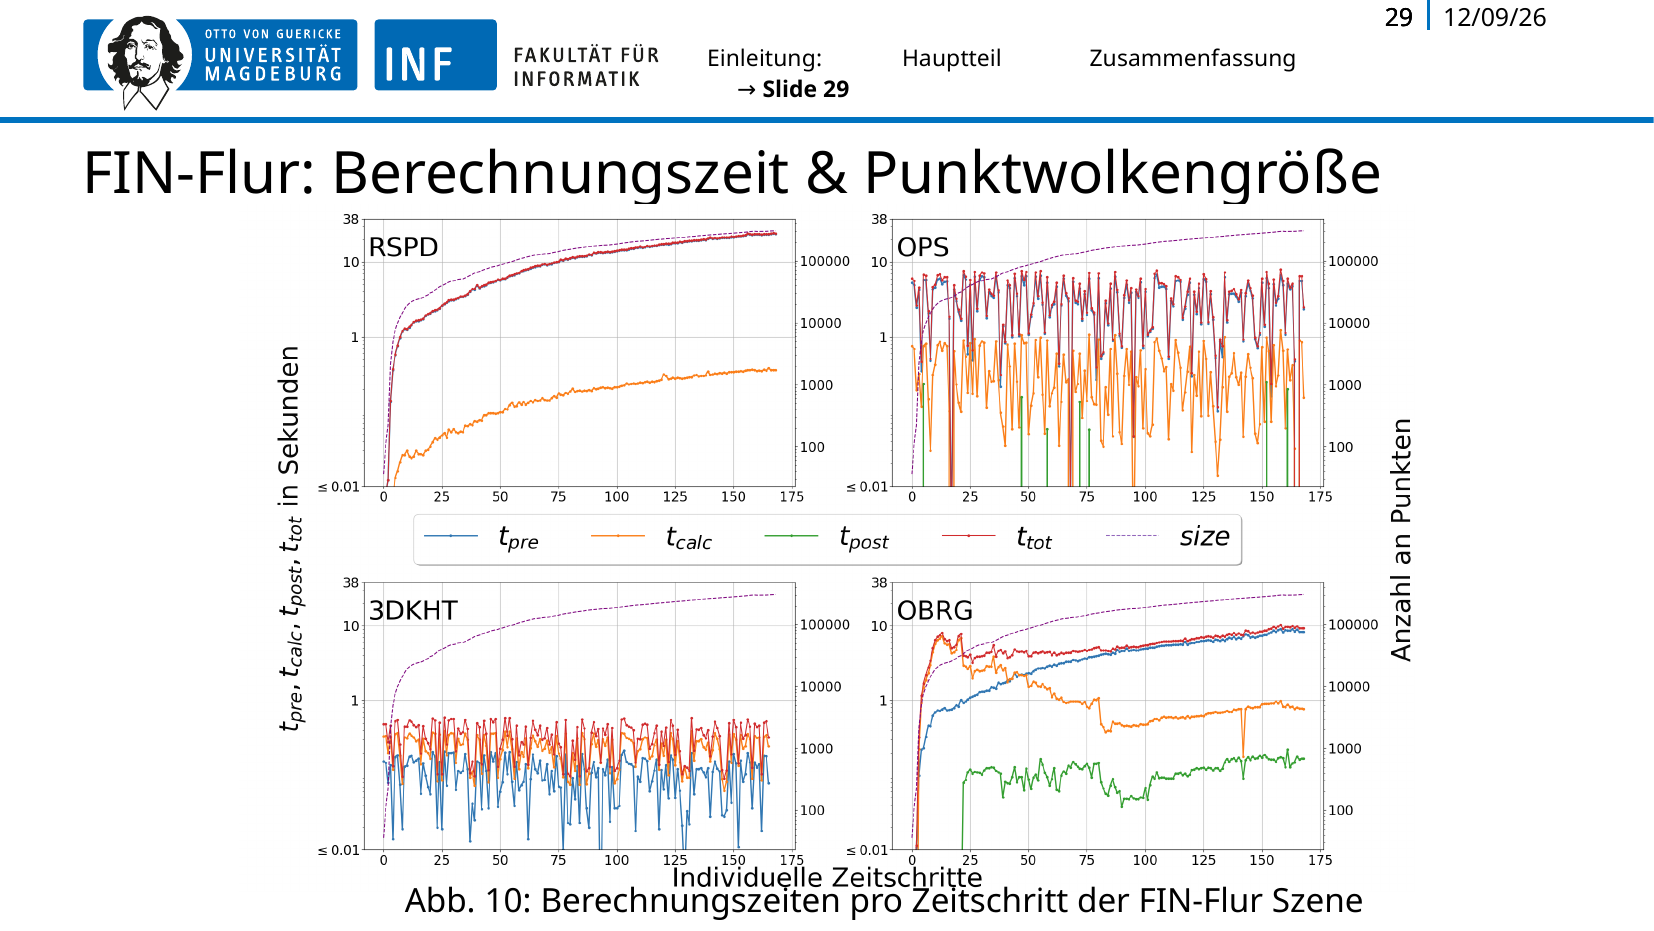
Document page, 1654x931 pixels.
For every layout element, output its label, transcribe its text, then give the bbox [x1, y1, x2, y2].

title FIN-Flur: Berechnungszeit & Punktwolkengröße [82, 131, 1571, 211]
picture [239, 204, 1415, 892]
text_box Abb. 10: Berechnungszeiten pro Zeitschritt der FIN-Flur Szene [255, 870, 1516, 929]
